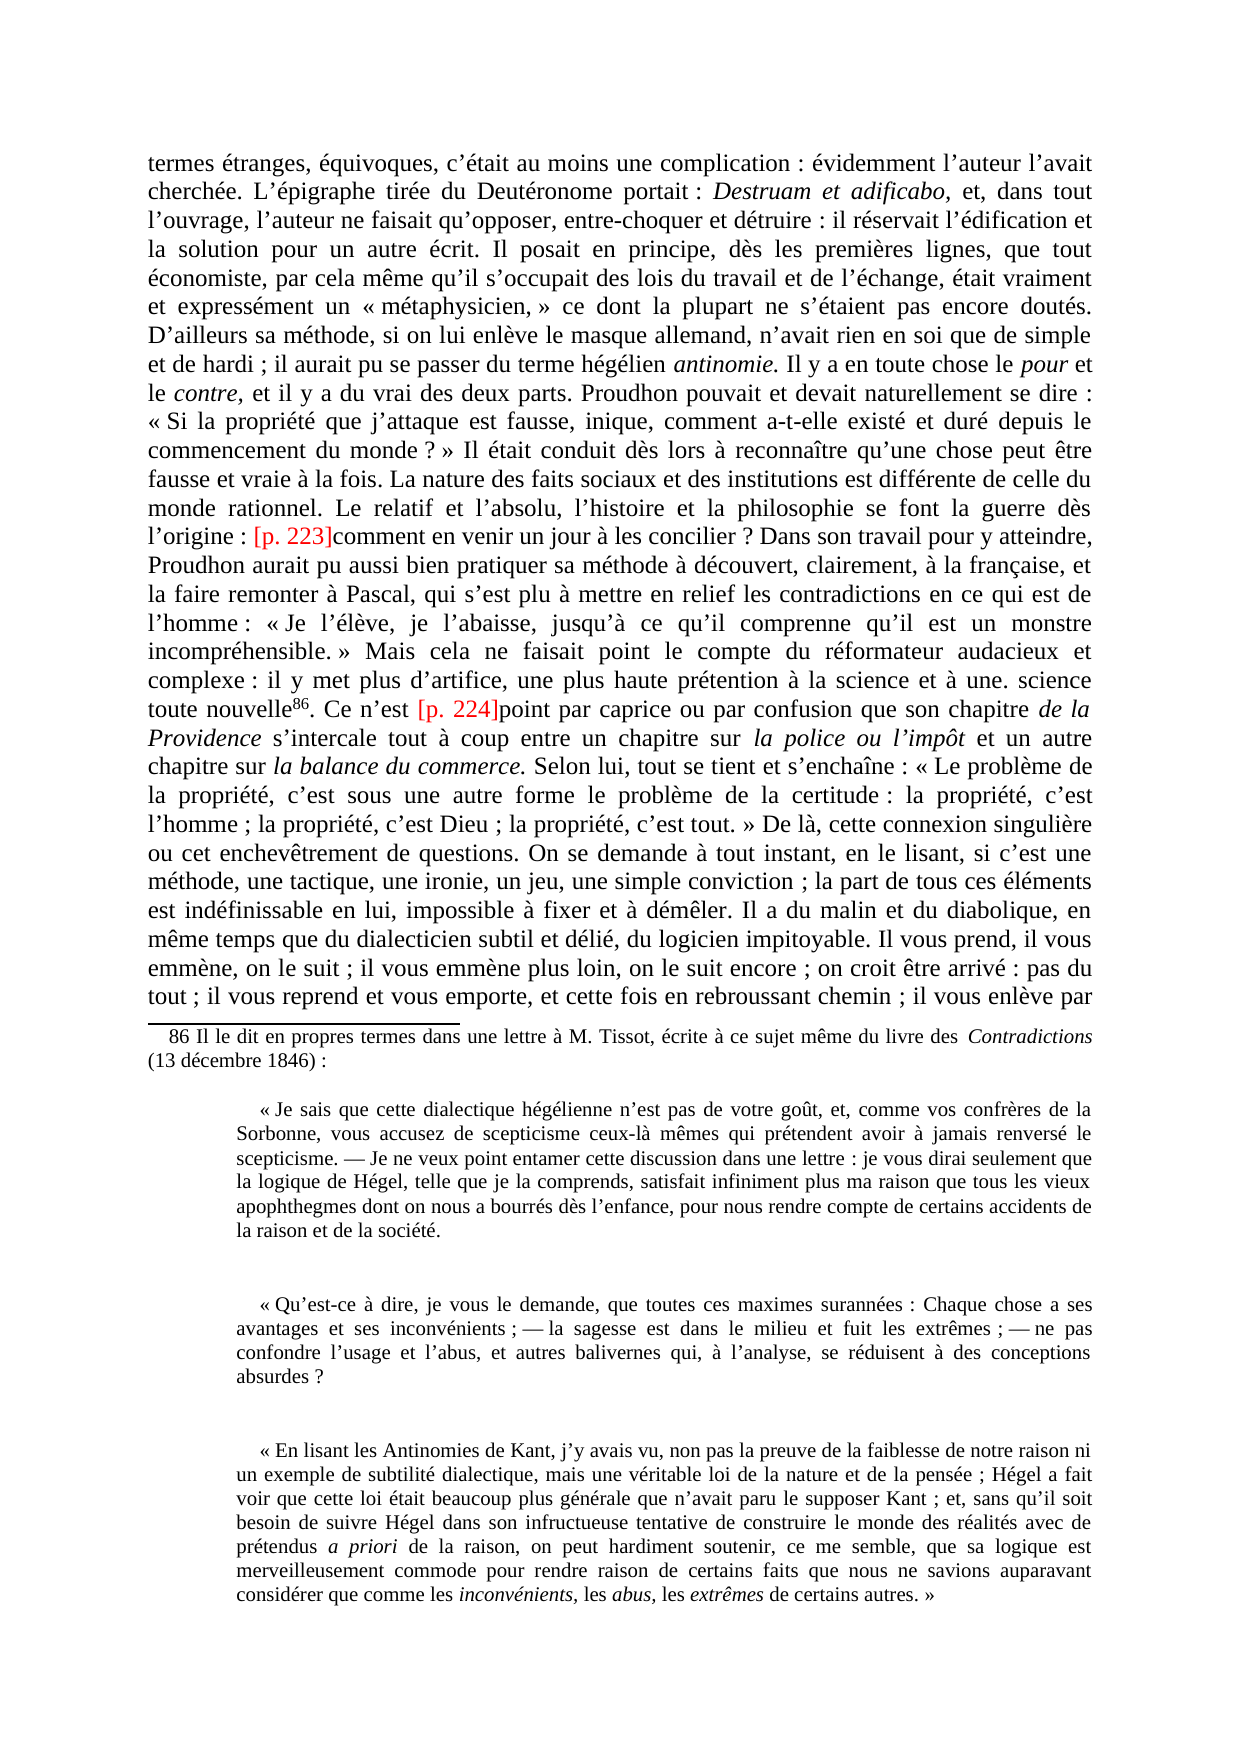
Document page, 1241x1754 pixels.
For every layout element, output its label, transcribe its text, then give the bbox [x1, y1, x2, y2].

text « En lisant les Antinomies de Kant, j’y avais vu, non pas la preuve de la faiblesse de notre raison ni un exemple de subtilité dialectique, mais une véritable loi de la nature et de la pensée ; Hégel a fait voir que cette loi était beaucoup plus générale que n’avait paru le supposer Kant ; et, sans qu’il soit besoin de suivre Hégel dans son infructueuse tentative de construire le monde des réalités avec de prétendus a priori de la raison, on peut hardiment soutenir, ce me semble, que sa logique est merveilleusement commode pour rendre raison de certains faits que nous ne savions auparavant considérer que comme les inconvénients, les abus, les extrêmes de certains autres. » [236, 1438, 1093, 1606]
text Il le dit en propres termes dans une lettre à M. Tissot, écrite à ce sujet même du livre des Contradictions (13 décembre 1846) : [148, 1024, 1093, 1072]
text « Je sais que cette dialectique hégélienne n’est pas de votre goût, et, comme vos confrères de la Sorbonne, vous accusez de scepticisme ceux-là mêmes qui prétendent avoir à jamais renversé le scepticisme. — Je ne veux point entamer cette discussion dans une lettre : je vous dirai seulement que la logique de Hégel, telle que je la comprends, satisfait infiniment plus ma raison que tous les vieux apophthegmes dont on nous a bourrés dès l’enfance, pour nous rendre compte de certains accidents de la raison et de la société. [236, 1097, 1093, 1242]
text termes étranges, équivoques, c’était au moins une complication : évidemment l’auteur l’avait cherchée. L’épigraphe tirée du Deutéronome portait : Destruam et adificabo, et, dans tout l’ouvrage, l’auteur ne faisait qu’opposer, entre-choquer et détruire : il réservait l’édification et la solution pour un autre écrit. Il posait en principe, dès les premières lignes, que tout économiste, par cela même qu’il s’occupait des lois du travail et de l’échange, était vraiment et expressément un « métaphysicien, » ce dont la plupart ne s’étaient pas encore doutés. D’ailleurs sa méthode, si on lui enlève le masque allemand, n’avait rien en soi que de simple et de hardi ; il aurait pu se passer du terme hégélien antinomie. Il y a en toute chose le pour et le contre, et il y a du vrai des deux parts. Proudhon pouvait et devait naturellement se dire : « Si la propriété que j’attaque est fausse, inique, comment a-t-elle existé et duré depuis le commencement du monde ? » Il était conduit dès lors à reconnaître qu’une chose peut être fausse et vraie à la fois. La nature des faits sociaux et des institutions est différente de celle du monde rationnel. Le relatif et l’absolu, l’histoire et la philosophie se font la guerre dès l’origine : [p. 223]comment en venir un jour à les concilier ? Dans son travail pour y atteindre, Proudhon aurait pu aussi bien pratiquer sa méthode à découvert, clairement, à la française, et la faire remonter à Pascal, qui s’est plu à mettre en relief les contradictions en ce qui est de l’homme : « Je l’élève, je l’abaisse, jusqu’à ce qu’il comprenne qu’il est un monstre incompréhensible. » Mais cela ne faisait point le compte du réformateur audacieux et complexe : il y met plus d’artifice, une plus haute prétention à la science et à une. science toute nouvelle. Ce n’est [p. 224]point par caprice ou par confusion que son chapitre de la Providence s’intercale tout à coup entre un chapitre sur la police ou l’impôt et un autre chapitre sur la balance du commerce. Selon lui, tout se tient et s’enchaîne : « Le problème de la propriété, c’est sous une autre forme le problème de la certitude : la propriété, c’est l’homme ; la propriété, c’est Dieu ; la propriété, c’est tout. » De là, cette connexion singulière ou cet enchevêtrement de questions. On se demande à tout instant, en le lisant, si c’est une méthode, une tactique, une ironie, un jeu, une simple conviction ; la part de tous ces éléments est indéfinissable en lui, impossible à fixer et à démêler. Il a du malin et du diabolique, en même temps que du dialecticien subtil et délié, du logicien impitoyable. Il vous prend, il vous emmène, on le suit ; il vous emmène plus loin, on le suit encore ; on croit être arrivé : pas du tout ; il vous reprend et vous emporte, et cette fois en rebroussant chemin ; il vous enlève par [148, 148, 1093, 1010]
text « Qu’est-ce à dire, je vous le demande, que toutes ces maximes surannées : Chaque chose a ses avantages et ses inconvénients ; — la sagesse est dans le milieu et fuit les extrêmes ; — ne pas confondre l’usage et l’abus, et autres balivernes qui, à l’analyse, se réduisent à des conceptions absurdes ? [236, 1292, 1093, 1388]
